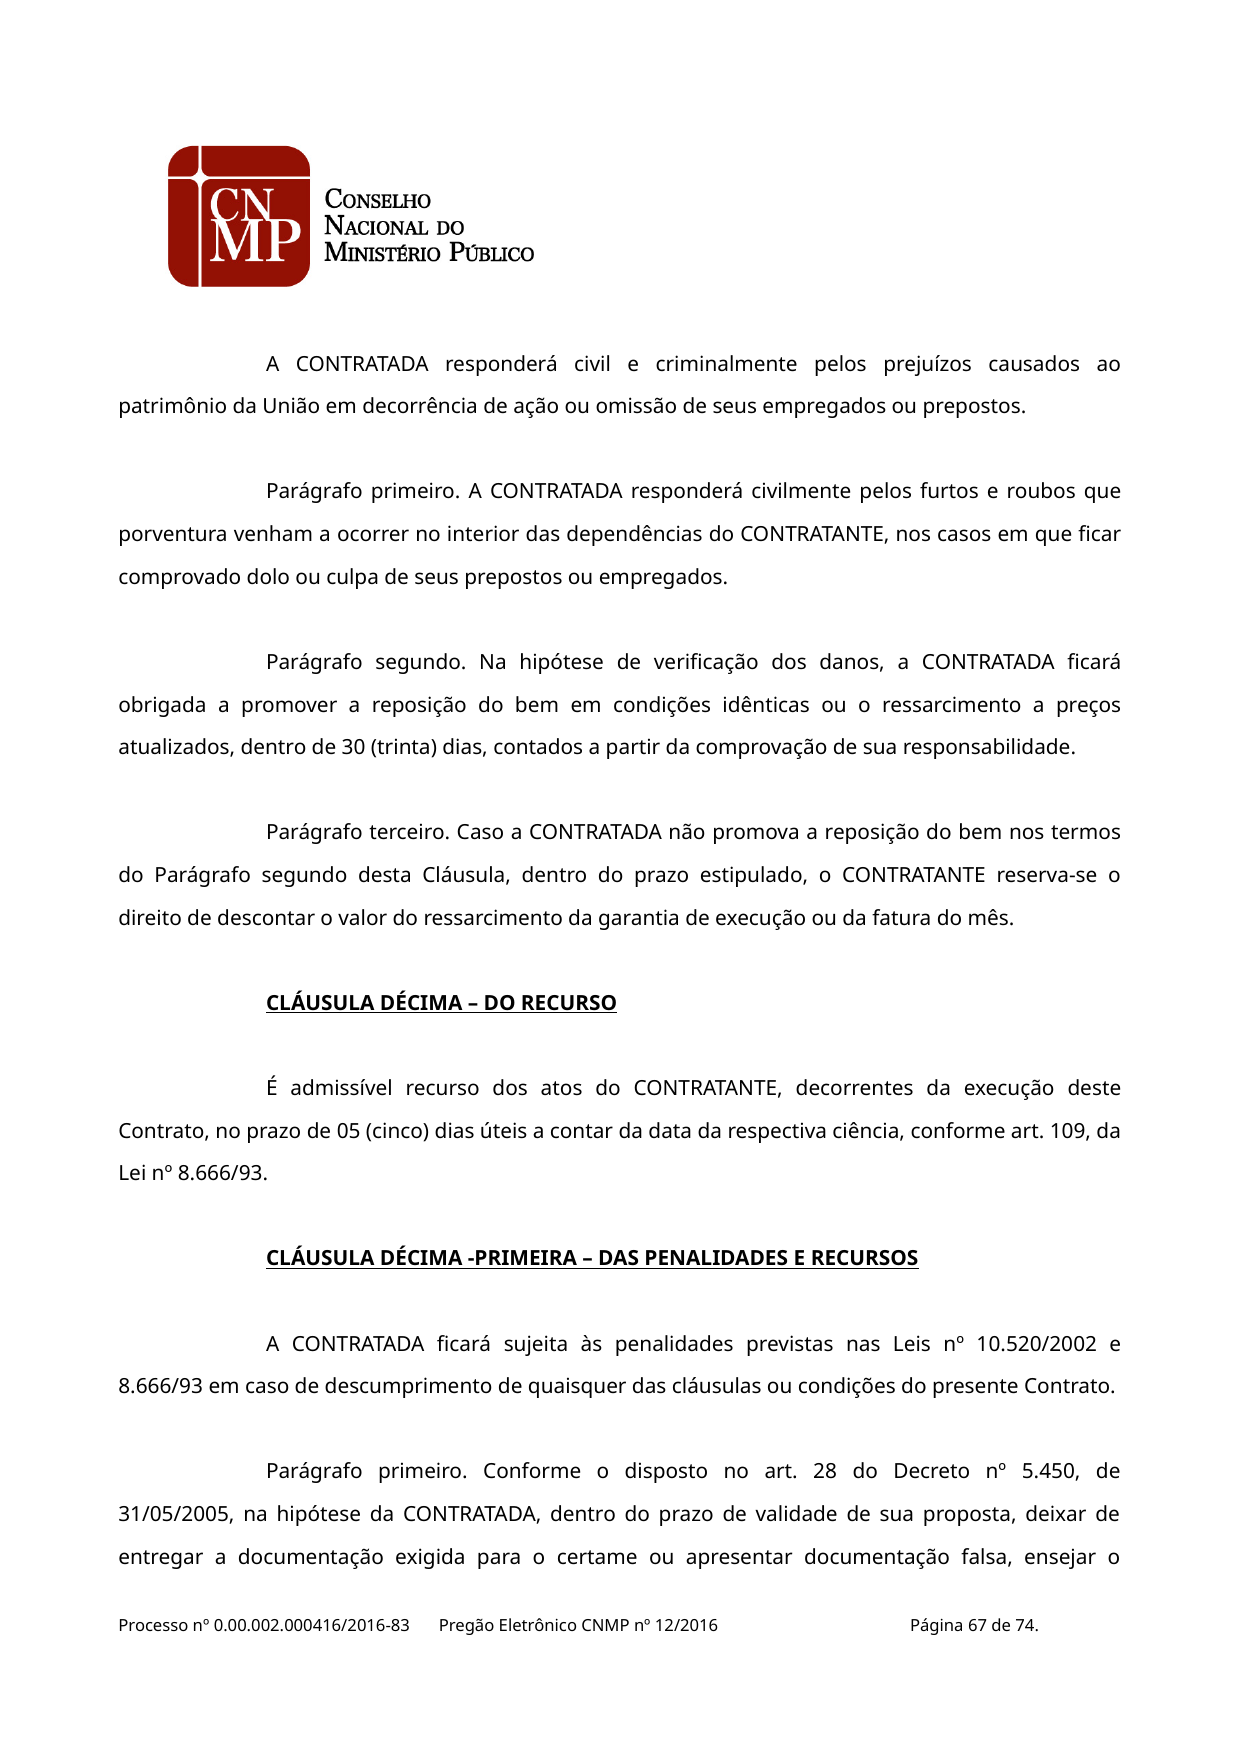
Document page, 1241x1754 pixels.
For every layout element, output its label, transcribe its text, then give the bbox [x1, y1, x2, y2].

text A CONTRATADA ficará sujeita às penalidades previstas nas Leis nº 10.520/2002 e 8.666/93 em caso de descumprimento de quaisquer das cláusulas ou condições do presente Contrato. [118, 1329, 1122, 1400]
text Parágrafo segundo. Na hipótese de verificação dos danos, a CONTRATADA ficará obrigada a promover a reposição do bem em condições idênticas ou o ressarcimento a preços atualizados, dentro de 30 (trinta) dias, contados a partir da comprovação de sua responsabilidade. [118, 647, 1122, 761]
text Parágrafo terceiro. Caso a CONTRATADA não promova a reposição do bem nos termos do Parágrafo segundo desta Cláusula, dentro do prazo estipulado, o CONTRATANTE reserva-se o direito de descontar o valor do ressarcimento da garantia de execução ou da fatura do mês. [118, 817, 1122, 931]
text CLÁUSULA DÉCIMA -PRIMEIRA – DAS PENALIDADES E RECURSOS [118, 1243, 1122, 1272]
text Parágrafo primeiro. A CONTRATADA responderá civilmente pelos furtos e roubos que porventura venham a ocorrer no interior das dependências do CONTRATANTE, nos casos em que ficar comprovado dolo ou culpa de seus prepostos ou empregados. [118, 477, 1122, 590]
picture [143, 123, 550, 309]
text É admissível recurso dos atos do CONTRATANTE, decorrentes da execução deste Contrato, no prazo de 05 (cinco) dias úteis a contar da data da respectiva ciência, conforme art. 109, da Lei nº 8.666/93. [118, 1073, 1122, 1187]
text Parágrafo primeiro. Conforme o disposto no art. 28 do Decreto nº 5.450, de 31/05/2005, na hipótese da CONTRATADA, dentro do prazo de validade de sua proposta, deixar de entregar a documentação exigida para o certame ou apresentar documentação falsa, ensejar o [118, 1457, 1122, 1570]
text A CONTRATADA responderá civil e criminalmente pelos prejuízos causados ao patrimônio da União em decorrência de ação ou omissão de seus empregados ou prepostos. [118, 349, 1122, 420]
text CLÁUSULA DÉCIMA – DO RECURSO [118, 988, 1122, 1016]
